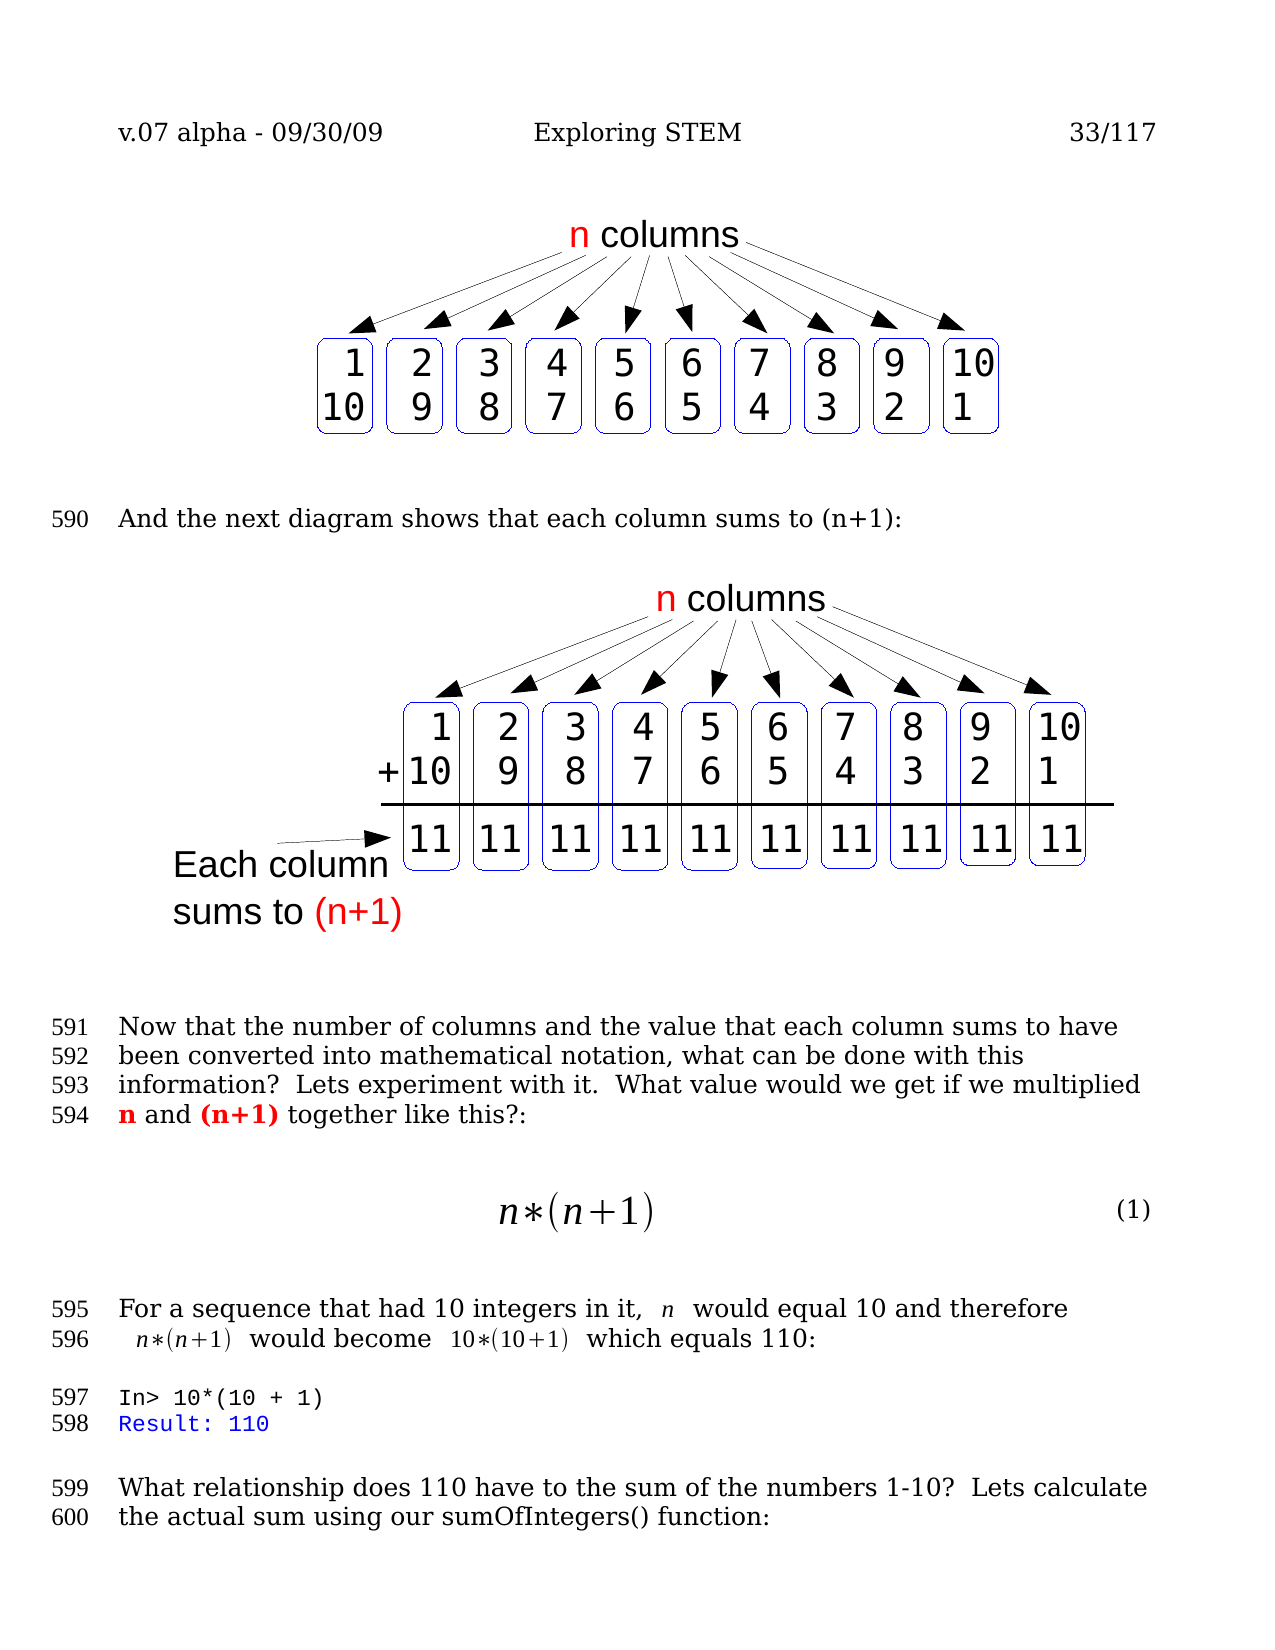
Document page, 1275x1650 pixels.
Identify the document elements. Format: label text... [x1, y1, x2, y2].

table_header (1) [1041, 1180, 1157, 1241]
text Result: 110 [118, 1412, 1157, 1438]
text What relationship does 110 have to the sum of the numbers 1-10? Lets calculate the actual sum using our sumOfIntegers() function: [118, 1473, 1157, 1531]
text And the next diagram shows that each column sums to (n+1): [118, 504, 1157, 533]
table_header [118, 1180, 1041, 1241]
text For a sequence that had 10 integers in it,would equal 10 and thereforewould becomewhich equals 110: [118, 1294, 1157, 1354]
text In> 10*(10 + 1) [118, 1386, 1157, 1412]
text Now that the number of columns and the value that each column sums to have been converted into mathematical notation, what can be done with this information? Lets experiment with it. What value would we get if we multiplied n and (n+1) together like this?: [118, 1012, 1157, 1129]
